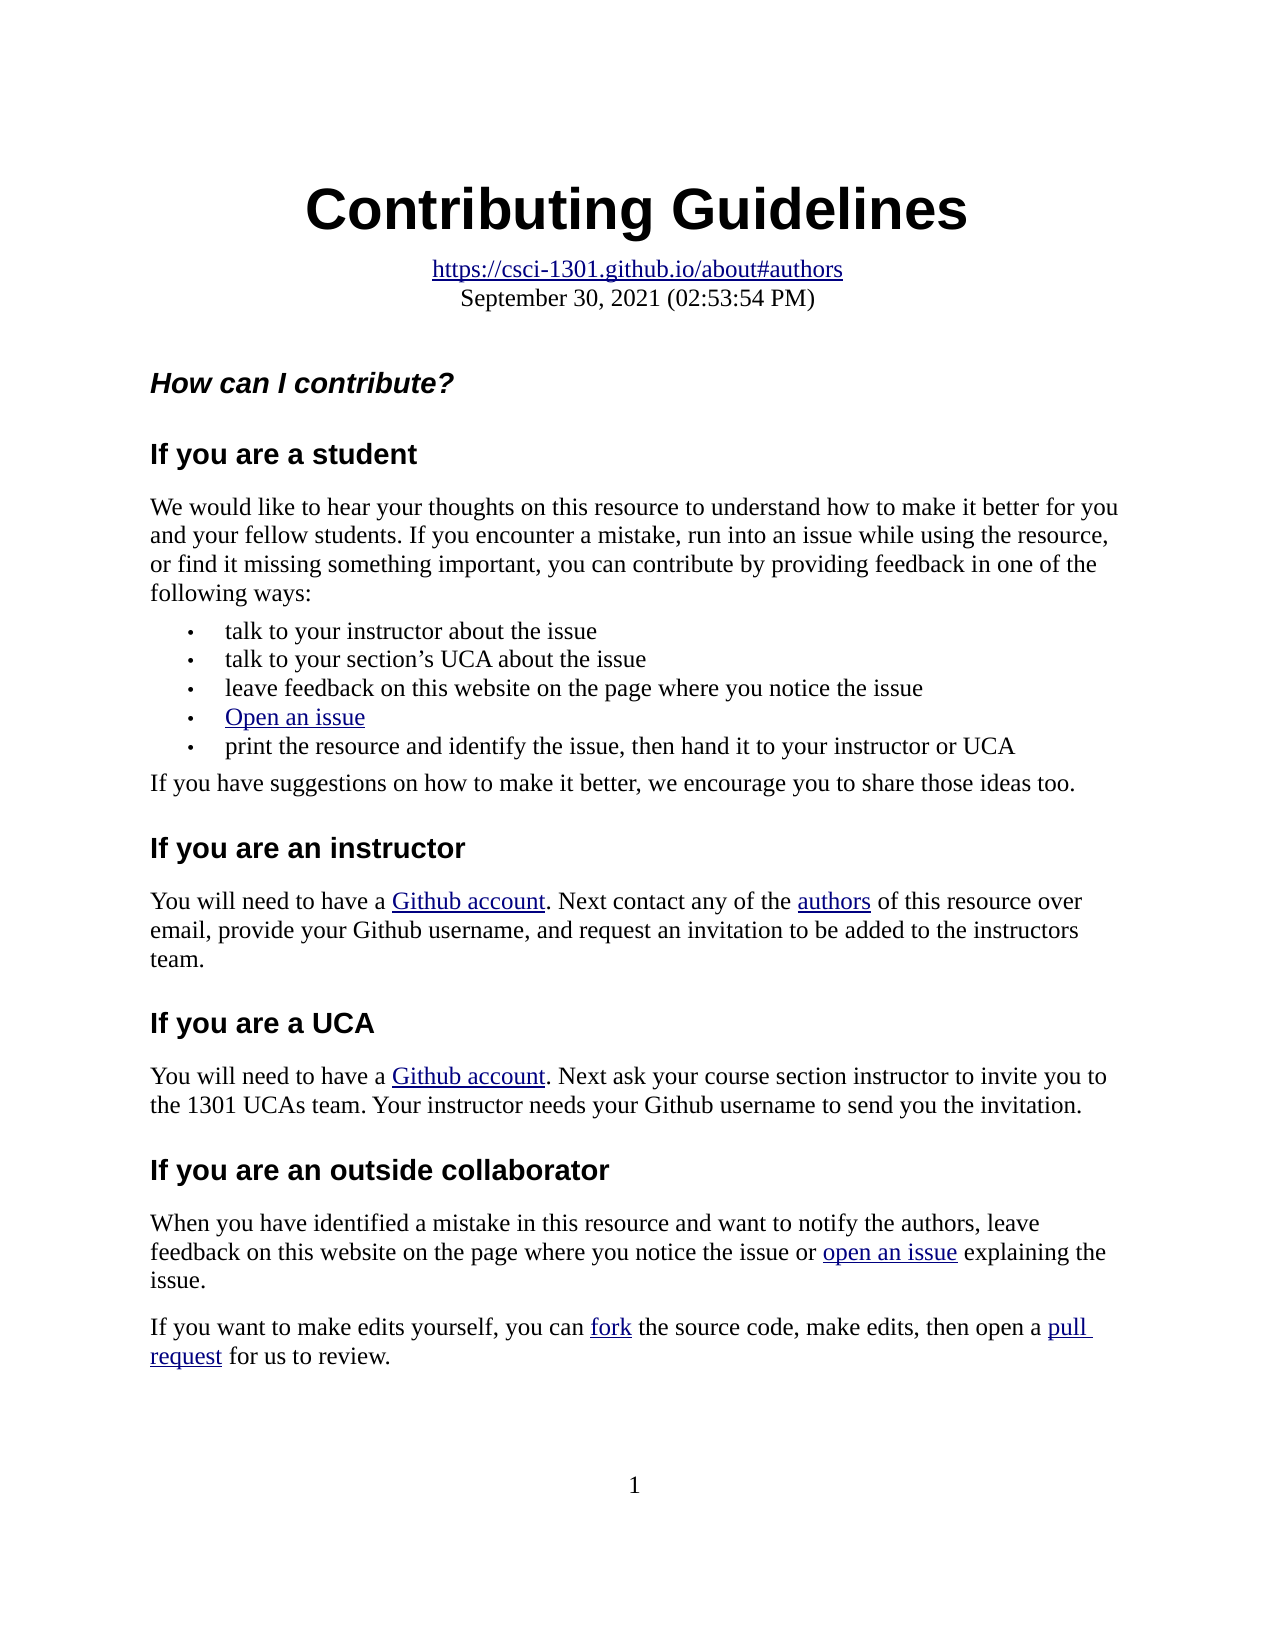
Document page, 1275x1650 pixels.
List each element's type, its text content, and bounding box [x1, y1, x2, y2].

list talk to your instructor about the issue [187, 616, 1125, 644]
text If you have suggestions on how to make it better, we encourage you to share those ideas too. [150, 768, 1125, 797]
title Contributing Guidelines [150, 175, 1125, 242]
text We would like to hear your thoughts on this resource to understand how to make it better for you and your fellow students. If you encounter a mistake, run into an issue while using the resource, or find it missing something important, you can contribute by providing feedback in one of the following ways: [150, 492, 1125, 607]
text If you want to make edits yourself, you can fork the source code, make edits, then open a pull request for us to review. [150, 1312, 1125, 1369]
text https://csci-1301.github.io/about#authors [150, 254, 1125, 283]
subtitle How can I contribute? [150, 366, 1125, 399]
list Open an issue [187, 702, 1125, 731]
list leave feedback on this website on the page where you notice the issue [187, 673, 1125, 702]
text You will need to have a Github account. Next contact any of the authors of this resource over email, provide your Github username, and request an invitation to be added to the instructors team. [150, 886, 1125, 972]
list print the resource and identify the issue, then hand it to your instructor or UCA [187, 731, 1125, 759]
text When you have identified a mistake in this resource and want to notify the authors, leave feedback on this website on the page where you notice the issue or open an issue explaining the issue. [150, 1208, 1125, 1294]
text You will need to have a Github account. Next ask your course section instructor to invite you to the 1301 UCAs team. Your instructor needs your Github username to send you the invitation. [150, 1061, 1125, 1119]
subtitle If you are an instructor [150, 831, 1125, 865]
subtitle If you are an outside collaborator [150, 1153, 1125, 1186]
subtitle If you are a UCA [150, 1006, 1125, 1040]
text September 30, 2021 (02:53:54 PM) [150, 283, 1125, 312]
subtitle If you are a student [150, 437, 1125, 470]
list talk to your section’s UCA about the issue [187, 644, 1125, 673]
